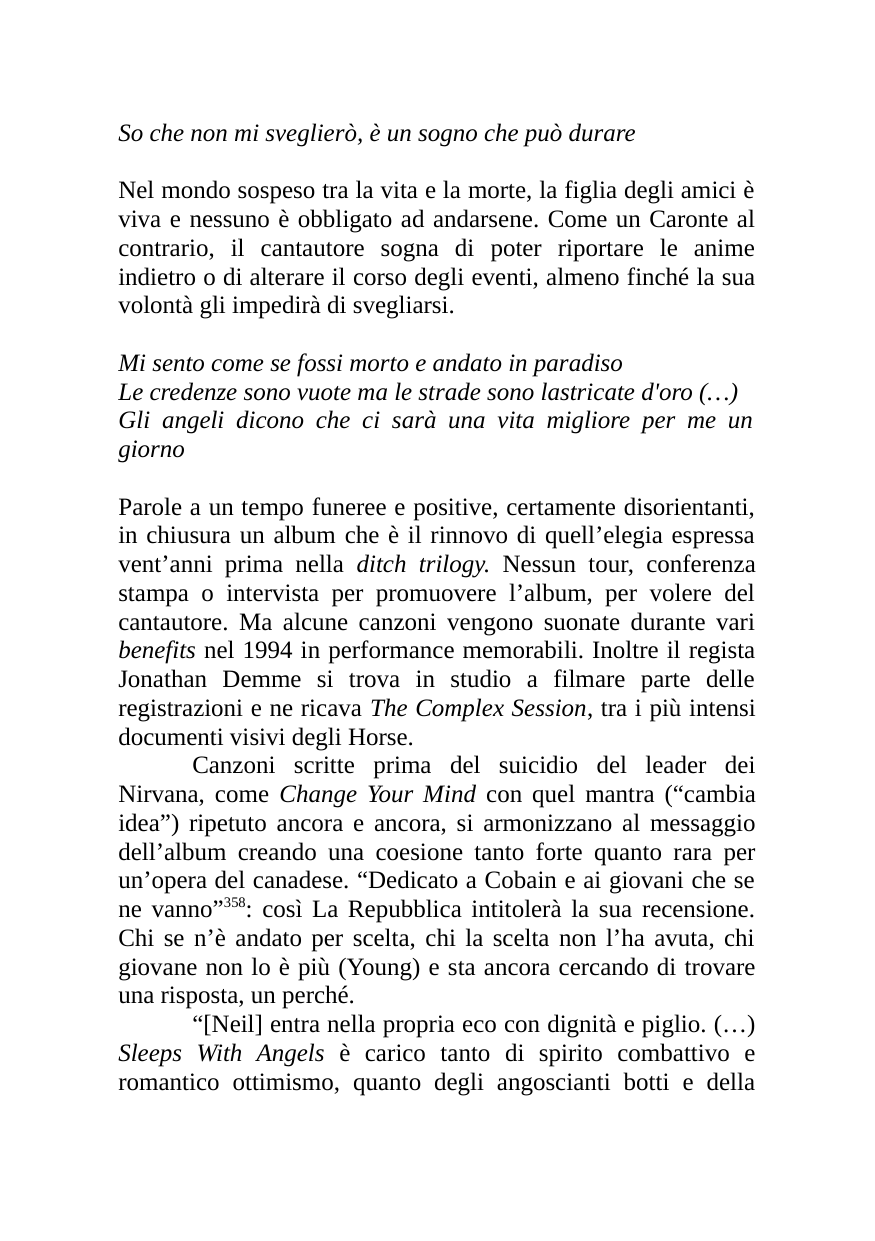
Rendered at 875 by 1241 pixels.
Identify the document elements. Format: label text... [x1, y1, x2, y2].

text So che non mi sveglierò, è un sogno che può durare [118, 118, 756, 147]
text “[Neil] entra nella propria eco con dignità e piglio. (…) Sleeps With Angels è carico tanto di spirito combattivo e romantico ottimismo, quanto degli angoscianti botti e della [118, 1009, 756, 1096]
text Nel mondo sospeso tra la vita e la morte, la figlia degli amici è viva e nessuno è obbligato ad andarsene. Come un Caronte al contrario, il cantautore sogna di poter riportare le anime indietro o di alterare il corso degli eventi, almeno finché la sua volontà gli impedirà di svegliarsi. [118, 176, 756, 319]
text Mi sento come se fossi morto e andato in paradiso [118, 348, 756, 377]
text Gli angeli dicono che ci sarà una vita migliore per me un giorno [118, 406, 756, 463]
text Parole a un tempo funeree e positive, certamente disorientanti, in chiusura un album che è il rinnovo di quell’elegia espressa vent’anni prima nella ditch trilogy. Nessun tour, conferenza stampa o intervista per promuovere l’album, per volere del cantautore. Ma alcune canzoni vengono suonate durante vari benefits nel 1994 in performance memorabili. Inoltre il regista Jonathan Demme si trova in studio a filmare parte delle registrazioni e ne ricava The Complex Session, tra i più intensi documenti visivi degli Horse. [118, 492, 756, 751]
text Le credenze sono vuote ma le strade sono lastricate d'oro (…) [118, 377, 756, 406]
text Canzoni scritte prima del suicidio del leader dei Nirvana, come Change Your Mind con quel mantra (“cambia idea”) ripetuto ancora e ancora, si armonizzano al messaggio dell’album creando una coesione tanto forte quanto rara per un’opera del canadese. “Dedicato a Cobain e ai giovani che se ne vanno”: così La Repubblica intitolerà la sua recensione. Chi se n’è andato per scelta, chi la scelta non l’ha avuta, chi giovane non lo è più (Young) e sta ancora cercando di trovare una risposta, un perché. [118, 751, 756, 1009]
